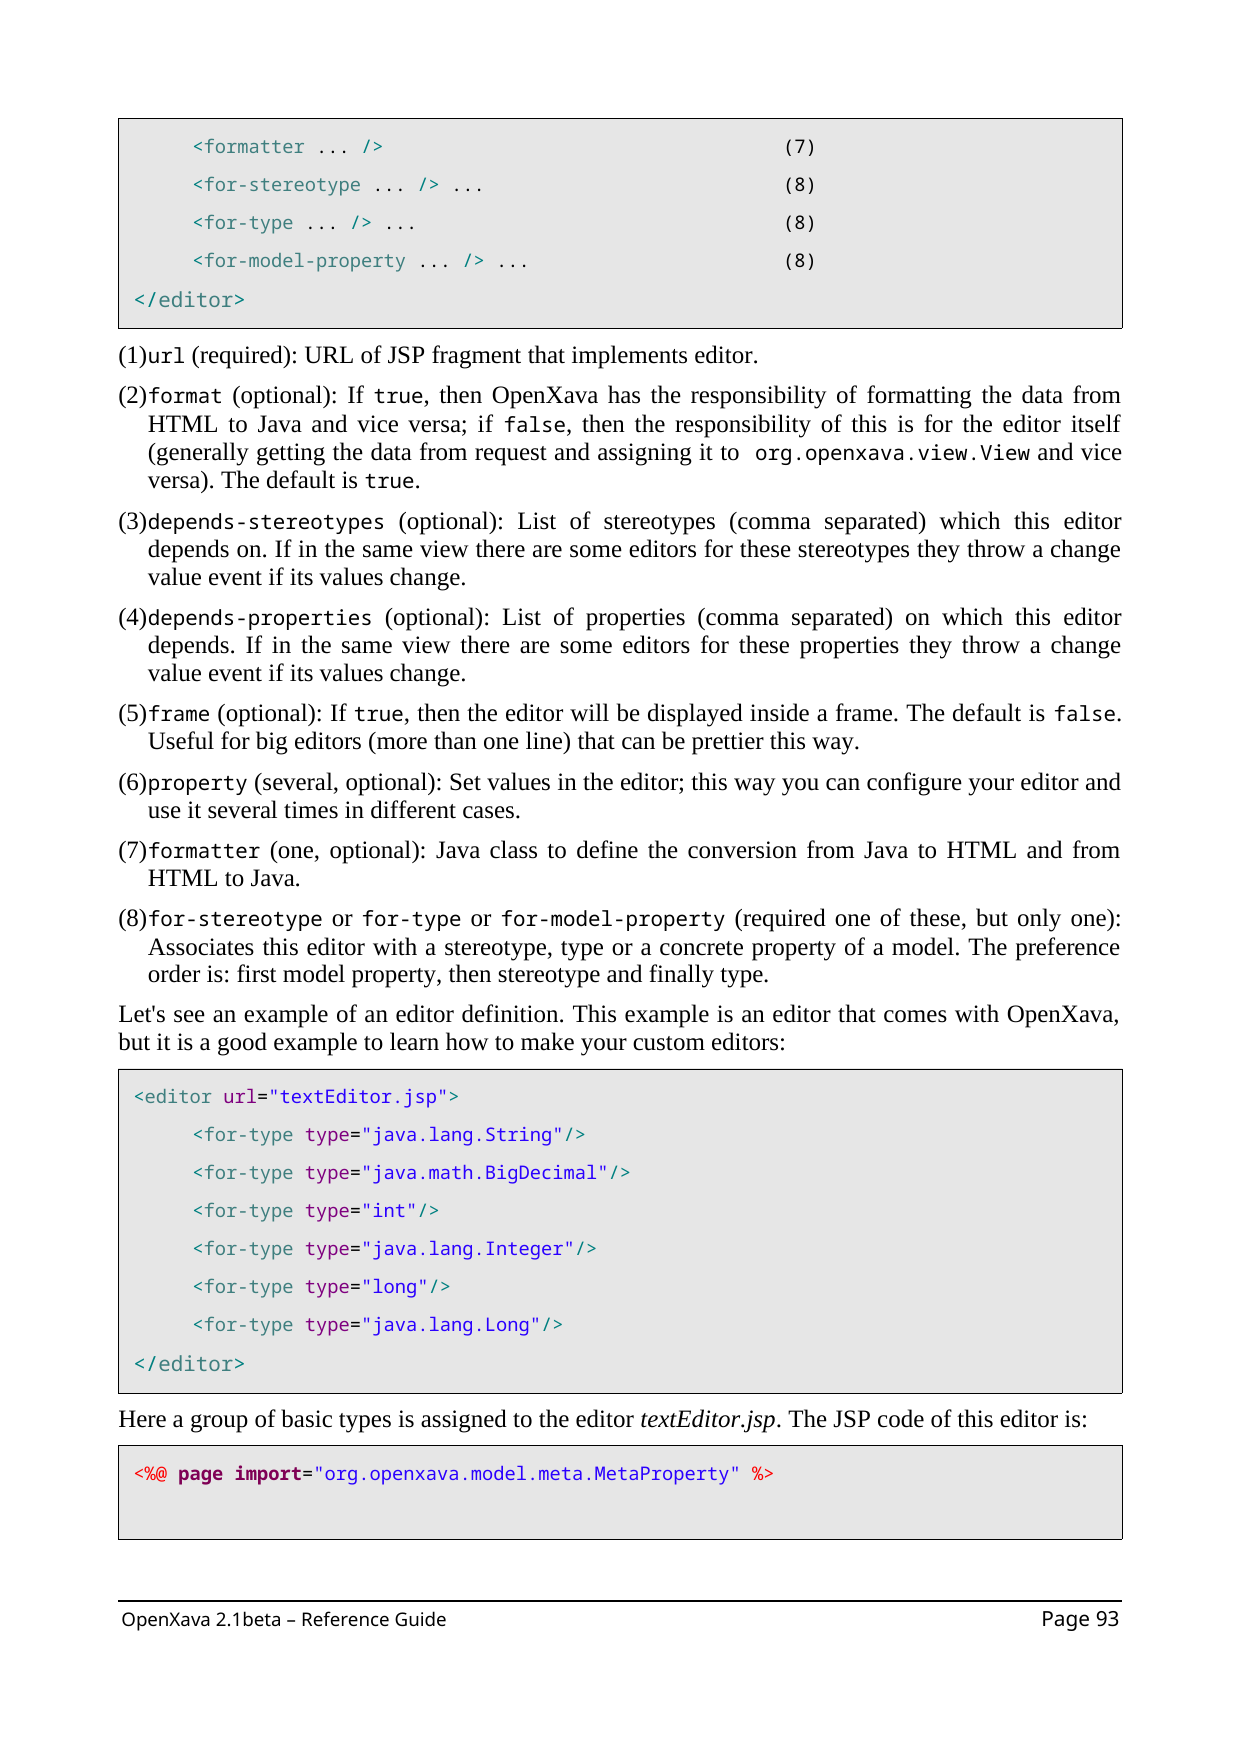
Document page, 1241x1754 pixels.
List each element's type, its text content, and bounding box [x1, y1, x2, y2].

text <for-type type="java.lang.String"/> [119, 1107, 1122, 1144]
text <formatter ... /> (7) [119, 119, 1122, 156]
text <for-type type="long"/> [119, 1259, 1122, 1297]
text <for-type type="java.lang.Long"/> [119, 1297, 1122, 1335]
text <for-model-property ... /> ... (8) [119, 232, 1122, 270]
list depends-stereotypes (optional): List of stereotypes (comma separated) which this editor depends on. If in the same view there are some editors for these stereotypes they throw a change value event if its values change. [118, 507, 1122, 591]
list depends-properties (optional): List of properties (comma separated) on which this editor depends. If in the same view there are some editors for these properties they throw a change value event if its values change. [118, 603, 1122, 687]
list format (optional): If true, then OpenXava has the responsibility of formatting the data from HTML to Java and vice versa; if false, then the responsibility of this is for the editor itself (generally getting the data from request and assigning it to org.openxava.view.View and vice versa). The default is true. [118, 381, 1122, 494]
text <for-type type="java.lang.Integer"/> [119, 1221, 1122, 1259]
text <%@ page import="org.openxava.model.meta.MetaProperty" %> [119, 1446, 1122, 1483]
list url (required): URL of JSP fragment that implements editor. [118, 341, 1122, 369]
list formatter (one, optional): Java class to define the conversion from Java to HTML and from HTML to Java. [118, 836, 1122, 892]
text <editor url="textEditor.jsp"> [119, 1070, 1122, 1107]
text <for-type type="int"/> [119, 1183, 1122, 1221]
text Let's see an example of an editor definition. This example is an editor that comes with OpenXava, but it is a good example to learn how to make your custom editors: [118, 1001, 1122, 1056]
text Here a group of basic types is assigned to the editor textEditor.jsp. The JSP code of this editor is: [118, 1405, 1122, 1433]
text <for-type ... /> ... (8) [119, 194, 1122, 232]
text <for-stereotype ... /> ... (8) [119, 156, 1122, 194]
list for-stereotype or for-type or for-model-property (required one of these, but only one): Associates this editor with a stereotype, type or a concrete property of a model. The preference order is: first model property, then stereotype and finally type. [118, 904, 1122, 988]
list frame (optional): If true, then the editor will be displayed inside a frame. The default is false. Useful for big editors (more than one line) that can be prettier this way. [118, 699, 1122, 755]
list property (several, optional): Set values in the editor; this way you can configure your editor and use it several times in different cases. [118, 768, 1122, 823]
text <for-type type="java.math.BigDecimal"/> [119, 1144, 1122, 1183]
text </editor> [119, 270, 1122, 328]
text </editor> [119, 1335, 1122, 1393]
